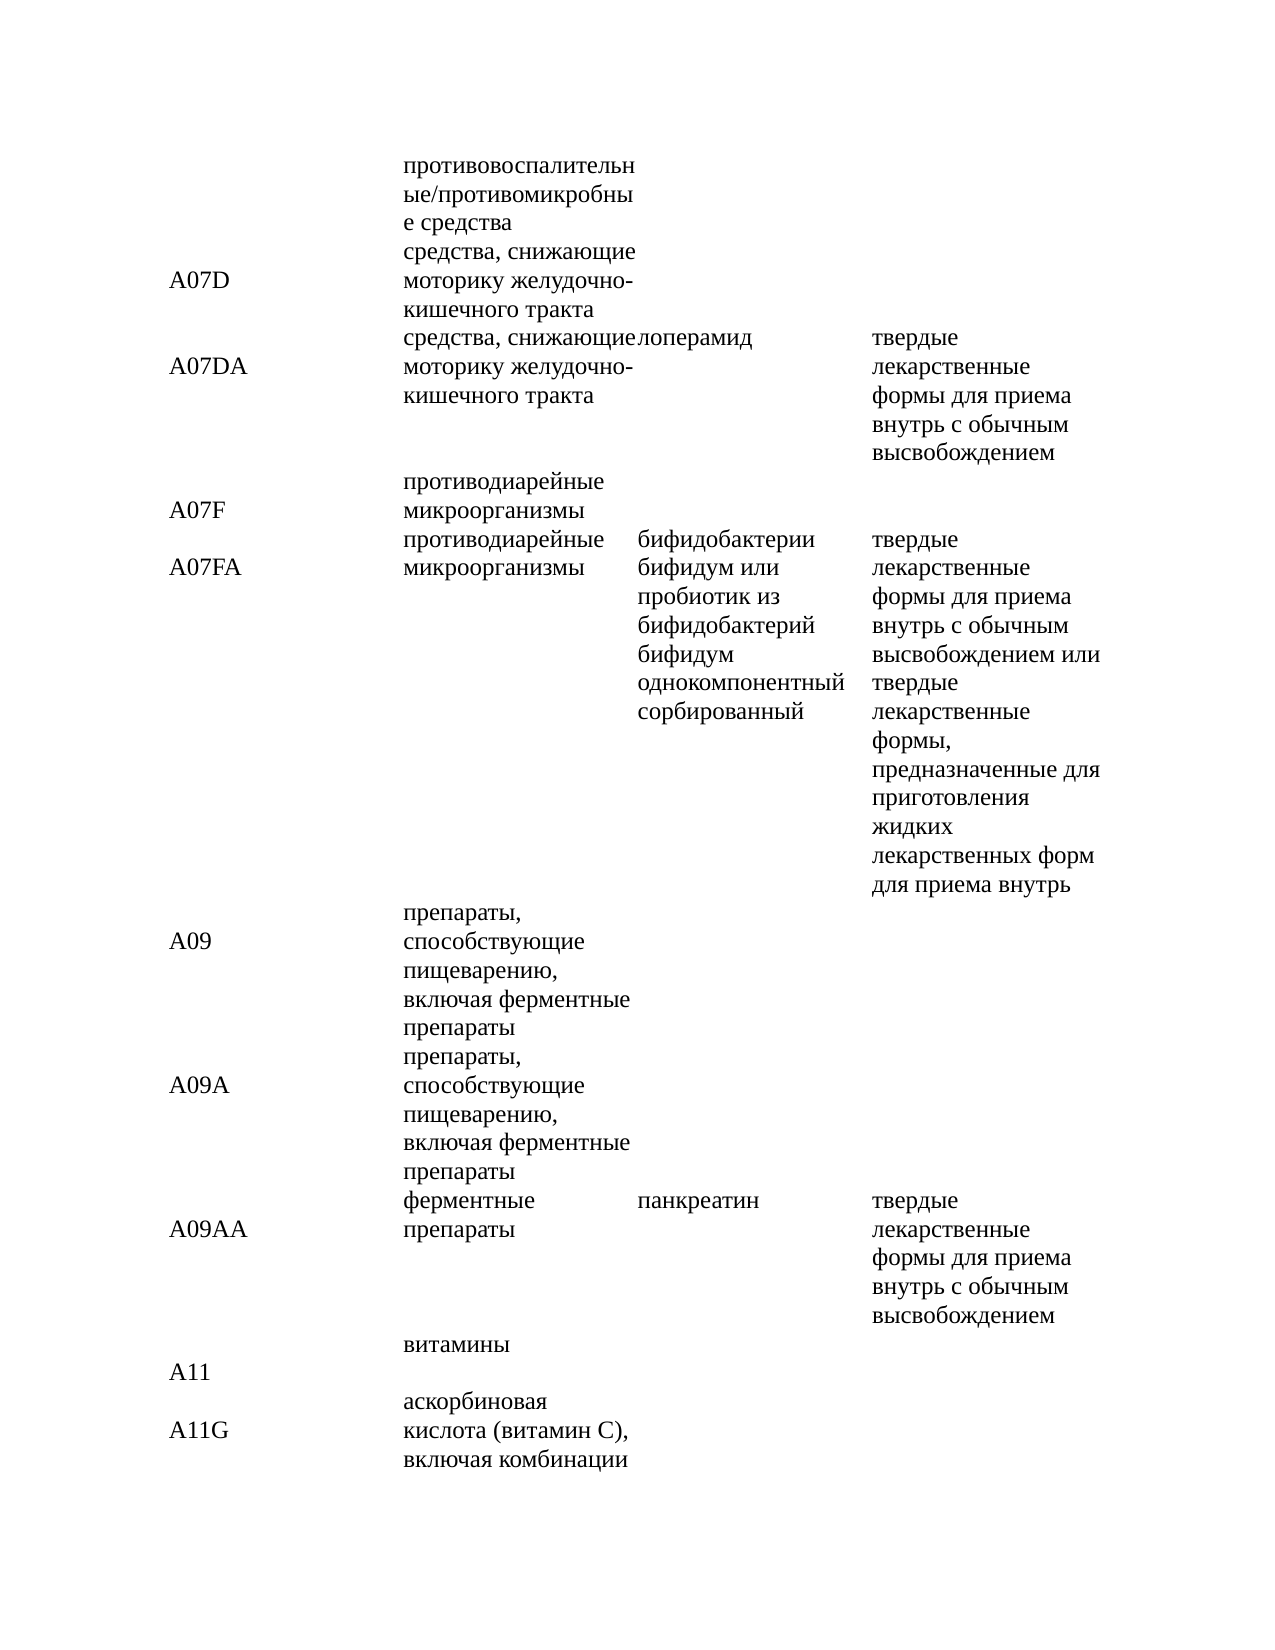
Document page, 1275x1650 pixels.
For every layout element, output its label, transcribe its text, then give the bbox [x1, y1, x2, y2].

table_cell противовоспалительные/противомикробные средства [403, 150, 637, 236]
table_cell средства, снижающие моторику желудочно-кишечного тракта [403, 236, 637, 322]
table_cell A11G [169, 1386, 403, 1472]
table_cell [872, 1386, 1106, 1472]
table_cell A09AA [169, 1185, 403, 1329]
table_cell панкреатин [638, 1185, 872, 1329]
table_cell ферментные препараты [403, 1185, 637, 1329]
table_cell противодиарейные микроорганизмы [403, 524, 637, 897]
table_cell [872, 466, 1106, 524]
table_cell [872, 898, 1106, 1041]
table_cell твердые лекарственные формы для приема внутрь с обычным высвобождением или твердые лекарственные формы, предназначенные для приготовления жидких лекарственных форм для приема внутрь [872, 524, 1106, 897]
table_cell A07F [169, 466, 403, 524]
table_cell [872, 150, 1106, 236]
table_cell A09A [169, 1041, 403, 1185]
table_cell [638, 1041, 872, 1185]
table_cell твердые лекарственные формы для приема внутрь с обычным высвобождением [872, 323, 1106, 466]
table_cell A09 [169, 898, 403, 1041]
table_cell A11 [169, 1329, 403, 1386]
table_cell витамины [403, 1329, 637, 1386]
table_cell [638, 150, 872, 236]
table_cell A07FA [169, 524, 403, 897]
table_cell средства, снижающие моторику желудочно-кишечного тракта [403, 323, 637, 466]
table_cell бифидобактерии бифидум или пробиотик из бифидобактерий бифидум однокомпонентный сорбированный [638, 524, 872, 897]
table_cell [638, 466, 872, 524]
table_cell препараты, способствующие пищеварению, включая ферментные препараты [403, 898, 637, 1041]
table_cell A07D [169, 236, 403, 322]
table_cell [638, 1386, 872, 1472]
table_cell противодиарейные микроорганизмы [403, 466, 637, 524]
table_cell препараты, способствующие пищеварению, включая ферментные препараты [403, 1041, 637, 1185]
table_cell A07DA [169, 323, 403, 466]
table_cell [169, 150, 403, 236]
table_cell лоперамид [638, 323, 872, 466]
table_cell [638, 236, 872, 322]
table_cell [872, 1041, 1106, 1185]
table_cell [872, 1329, 1106, 1386]
table_cell твердые лекарственные формы для приема внутрь с обычным высвобождением [872, 1185, 1106, 1329]
table_cell [638, 898, 872, 1041]
table_cell [638, 1329, 872, 1386]
table_cell аскорбиновая кислота (витамин C), включая комбинации [403, 1386, 637, 1472]
table_cell [872, 236, 1106, 322]
